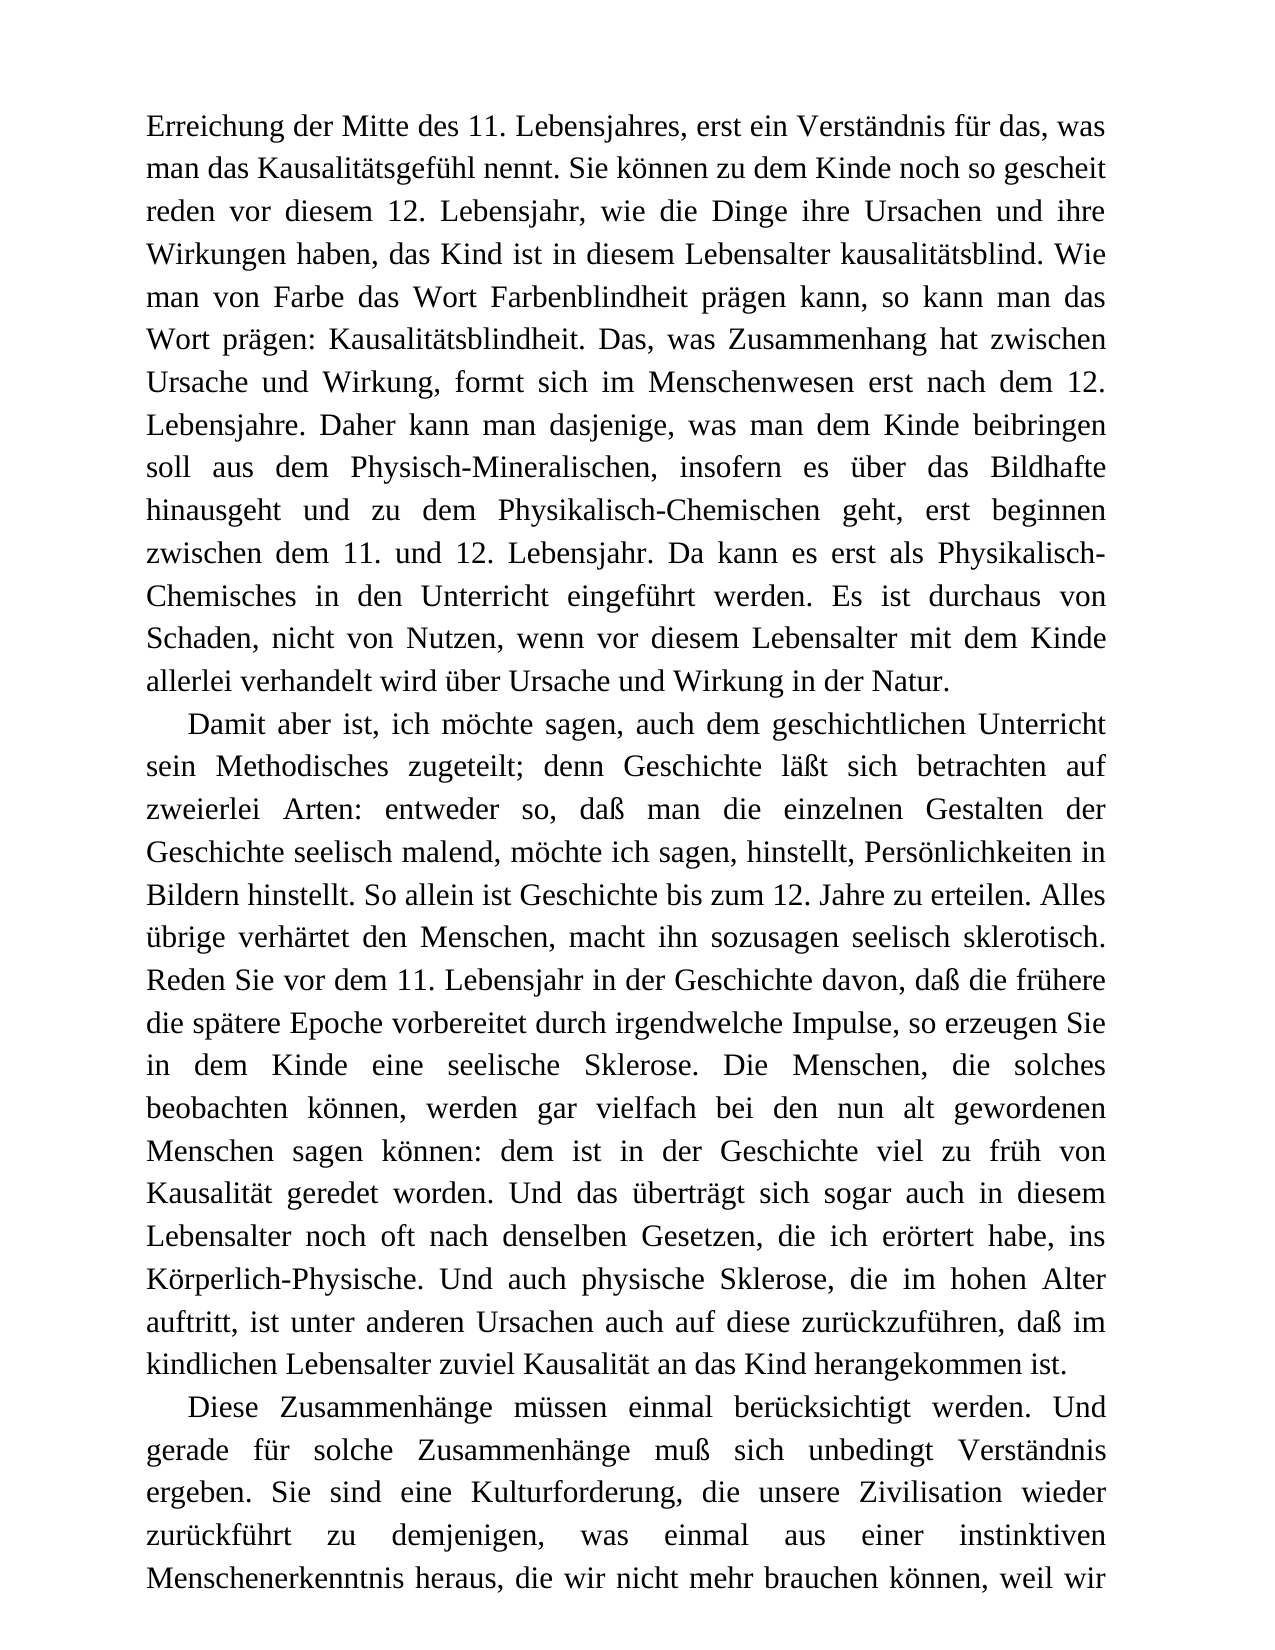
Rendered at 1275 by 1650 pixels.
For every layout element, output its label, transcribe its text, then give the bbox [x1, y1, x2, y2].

text Damit aber ist, ich möchte sagen, auch dem geschichtlichen Unterricht sein Methodisches zugeteilt; denn Geschichte läßt sich betrachten auf zweierlei Arten: entweder so, daß man die einzelnen Gestalten der Geschichte seelisch malend, möchte ich sagen, hinstellt, Persönlichkeiten in Bildern hinstellt. So allein ist Geschichte bis zum 12. Jahre zu erteilen. Alles übrige verhärtet den Menschen, macht ihn sozusagen seelisch sklerotisch. Reden Sie vor dem 11. Lebensjahr in der Geschichte davon, daß die frühere die spätere Epoche vorbereitet durch irgendwelche Impulse, so erzeugen Sie in dem Kinde eine seelische Sklerose. Die Menschen, die solches beobachten können, werden gar vielfach bei den nun alt gewordenen Menschen sagen können: dem ist in der Geschichte viel zu früh von Kausalität geredet worden. Und das überträgt sich sogar auch in diesem Lebensalter noch oft nach denselben Gesetzen, die ich erörtert habe, ins Körperlich-Physische. Und auch physische Sklerose, die im hohen Alter auftritt, ist unter anderen Ursachen auch auf diese zurückzuführen, daß im kindlichen Lebensalter zuviel Kausalität an das Kind herangekommen ist. [146, 705, 1107, 1382]
text Erreichung der Mitte des 11. Lebensjahres, erst ein Verständnis für das, was man das Kausalitätsgefühl nennt. Sie können zu dem Kinde noch so gescheit reden vor diesem 12. Lebensjahr, wie die Dinge ihre Ursachen und ihre Wirkungen haben, das Kind ist in diesem Lebensalter kausalitätsblind. Wie man von Farbe das Wort Farbenblindheit prägen kann, so kann man das Wort prägen: Kausalitätsblindheit. Das, was Zusammenhang hat zwischen Ursache und Wirkung, formt sich im Menschenwesen erst nach dem 12. Lebensjahre. Daher kann man dasjenige, was man dem Kinde beibringen soll aus dem Physisch-Mineralischen, insofern es über das Bildhafte hinausgeht und zu dem Physikalisch-Chemischen geht, erst beginnen zwischen dem 11. und 12. Lebensjahr. Da kann es erst als Physikalisch-Chemisches in den Unterricht eingeführt werden. Es ist durchaus von Schaden, nicht von Nutzen, wenn vor diesem Lebensalter mit dem Kinde allerlei verhandelt wird über Ursache und Wirkung in der Natur. [146, 107, 1107, 698]
text Diese Zusammenhänge müssen einmal berücksichtigt werden. Und gerade für solche Zusammenhänge muß sich unbedingt Verständnis ergeben. Sie sind eine Kulturforderung, die unsere Zivilisation wieder zurückführt zu demjenigen, was einmal aus einer instinktiven Menschenerkenntnis heraus, die wir nicht mehr brauchen können, weil wir [146, 1388, 1107, 1595]
